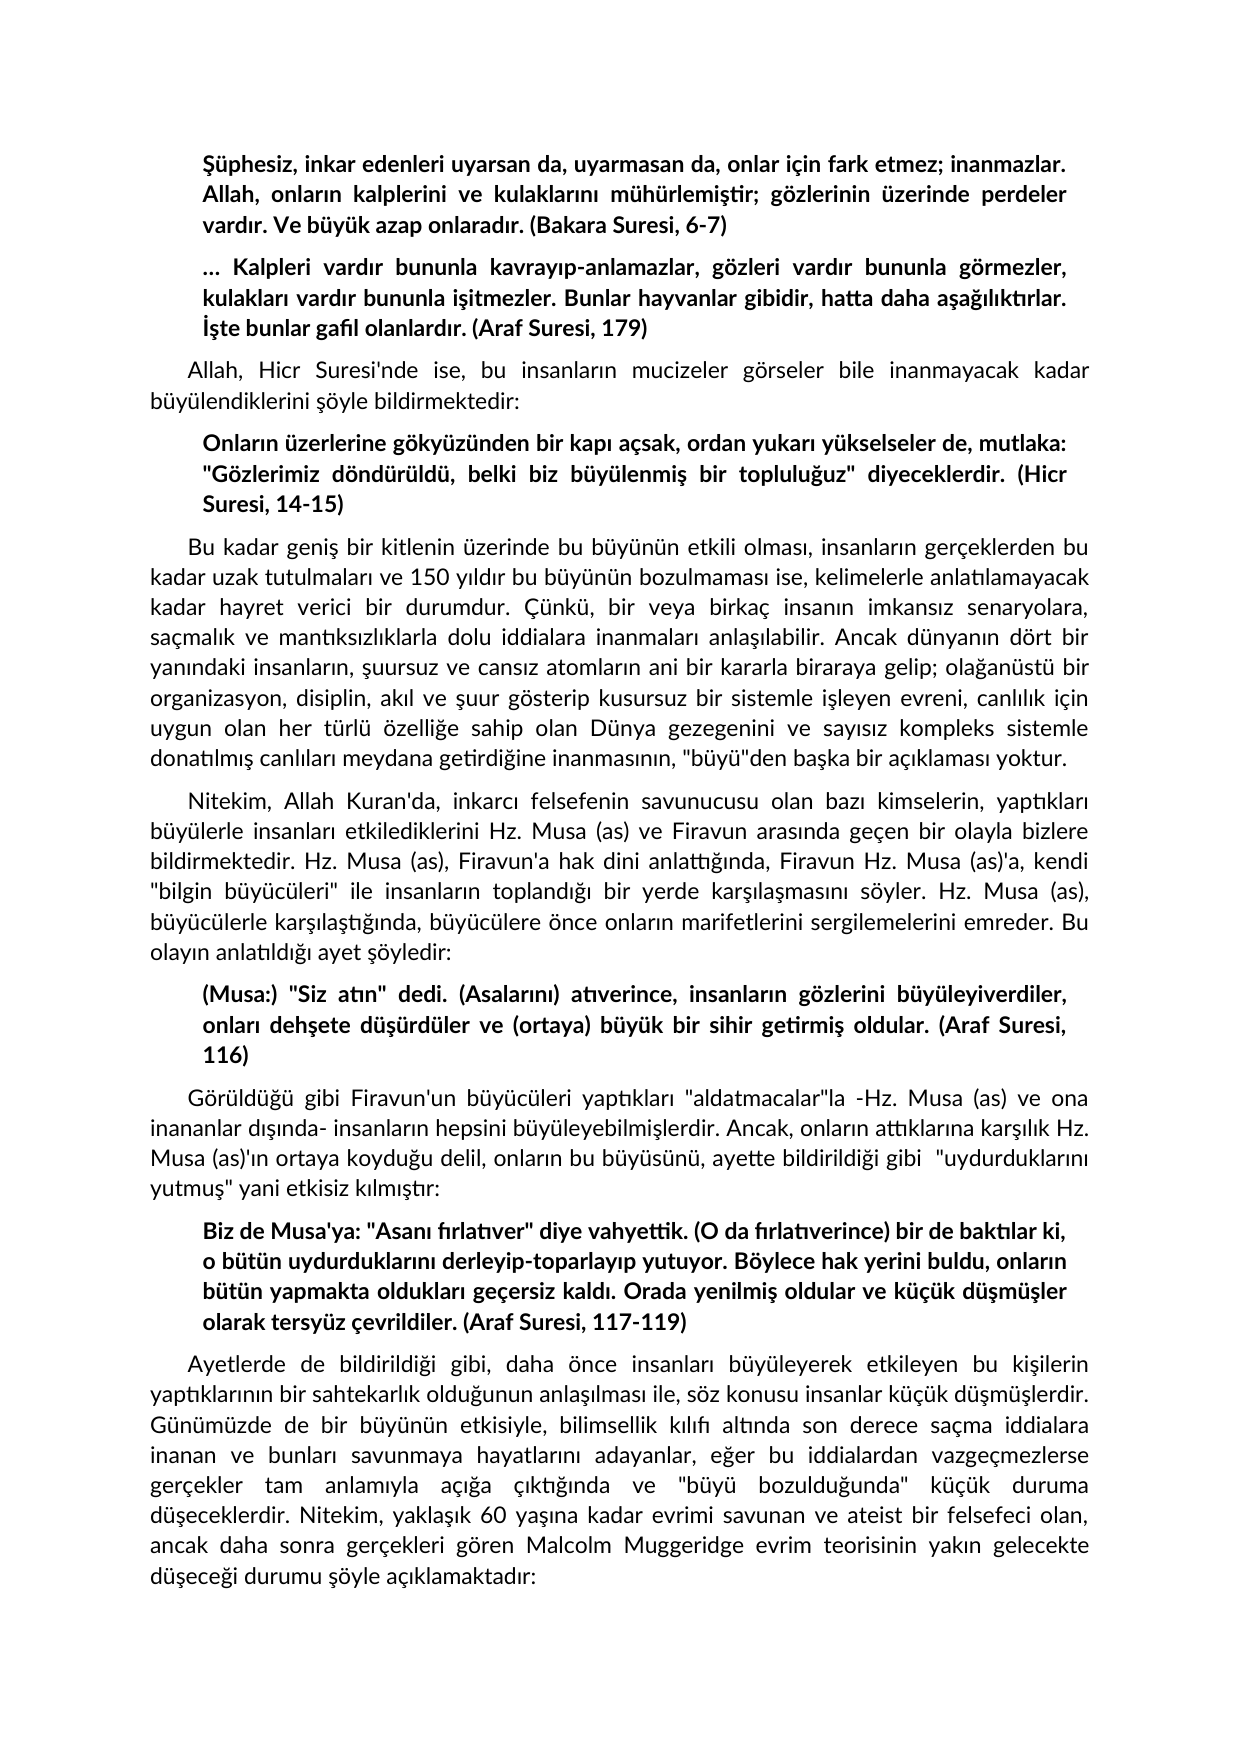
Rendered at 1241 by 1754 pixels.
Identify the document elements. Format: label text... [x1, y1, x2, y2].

text Şüphesiz, inkar edenleri uyarsan da, uyarmasan da, onlar için fark etmez; inanmazlar. Allah, onların kalplerini ve kulaklarını mühürlemiştir; gözlerinin üzerinde perdeler vardır. Ve büyük azap onlaradır. (Bakara Suresi, 6-7) [202, 150, 1068, 238]
text Nitekim, Allah Kuran'da, inkarcı felsefenin savunucusu olan bazı kimselerin, yaptıkları büyülerle insanları etkilediklerini Hz. Musa (as) ve Firavun arasında geçen bir olayla bizlere bildirmektedir. Hz. Musa (as), Firavun'a hak dini anlattığında, Firavun Hz. Musa (as)'a, kendi "bilgin büyücüleri" ile insanların toplandığı bir yerde karşılaşmasını söyler. Hz. Musa (as), büyücülerle karşılaştığında, büyücülere önce onların marifetlerini sergilemelerini emreder. Bu olayın anlatıldığı ayet şöyledir: [150, 786, 1090, 965]
text Biz de Musa'ya: "Asanı fırlatıver" diye vahyettik. (O da fırlatıverince) bir de baktılar ki, o bütün uydurduklarını derleyip-toparlayıp yutuyor. Böylece hak yerini buldu, onların bütün yapmakta oldukları geçersiz kaldı. Orada yenilmiş oldular ve küçük düşmüşler olarak tersyüz çevrildiler. (Araf Suresi, 117-119) [202, 1217, 1068, 1335]
text Ayetlerde de bildirildiği gibi, daha önce insanları büyüleyerek etkileyen bu kişilerin yaptıklarının bir sahtekarlık olduğunun anlaşılması ile, söz konusu insanlar küçük düşmüşlerdir. Günümüzde de bir büyünün etkisiyle, bilimsellik kılıfı altında son derece saçma iddialara inanan ve bunları savunmaya hayatlarını adayanlar, eğer bu iddialardan vazgeçmezlerse gerçekler tam anlamıyla açığa çıktığında ve "büyü bozulduğunda" küçük duruma düşeceklerdir. Nitekim, yaklaşık 60 yaşına kadar evrimi savunan ve ateist bir felsefeci olan, ancak daha sonra gerçekleri gören Malcolm Muggeridge evrim teorisinin yakın gelecekte düşeceği durumu şöyle açıklamaktadır: [150, 1350, 1090, 1589]
text (Musa:) "Siz atın" dedi. (Asalarını) atıverince, insanların gözlerini büyüleyiverdiler, onları dehşete düşürdüler ve (ortaya) büyük bir sihir getirmiş oldular. (Araf Suresi, 116) [202, 980, 1068, 1068]
text … Kalpleri vardır bununla kavrayıp-anlamazlar, gözleri vardır bununla görmezler, kulakları vardır bununla işitmezler. Bunlar hayvanlar gibidir, hatta daha aşağılıktırlar. İşte bunlar gafil olanlardır. (Araf Suresi, 179) [202, 253, 1068, 341]
text Görüldüğü gibi Firavun'un büyücüleri yaptıkları "aldatmacalar"la -Hz. Musa (as) ve ona inananlar dışında- insanların hepsini büyüleyebilmişlerdir. Ancak, onların attıklarına karşılık Hz. Musa (as)'ın ortaya koyduğu delil, onların bu büyüsünü, ayette bildirildiği gibi "uydurduklarını yutmuş" yani etkisiz kılmıştır: [150, 1083, 1090, 1201]
text Allah, Hicr Suresi'nde ise, bu insanların mucizeler görseler bile inanmayacak kadar büyülendiklerini şöyle bildirmektedir: [150, 356, 1090, 414]
text Bu kadar geniş bir kitlenin üzerinde bu büyünün etkili olması, insanların gerçeklerden bu kadar uzak tutulmaları ve 150 yıldır bu büyünün bozulmaması ise, kelimelerle anlatılamayacak kadar hayret verici bir durumdur. Çünkü, bir veya birkaç insanın imkansız senaryolara, saçmalık ve mantıksızlıklarla dolu iddialara inanmaları anlaşılabilir. Ancak dünyanın dört bir yanındaki insanların, şuursuz ve cansız atomların ani bir kararla biraraya gelip; olağanüstü bir organizasyon, disiplin, akıl ve şuur gösterip kusursuz bir sistemle işleyen evreni, canlılık için uygun olan her türlü özelliğe sahip olan Dünya gezegenini ve sayısız kompleks sistemle donatılmış canlıları meydana getirdiğine inanmasının, "büyü"den başka bir açıklaması yoktur. [150, 532, 1090, 771]
text Onların üzerlerine gökyüzünden bir kapı açsak, ordan yukarı yükselseler de, mutlaka: "Gözlerimiz döndürüldü, belki biz büyülenmiş bir topluluğuz" diyeceklerdir. (Hicr Suresi, 14-15) [202, 429, 1068, 517]
